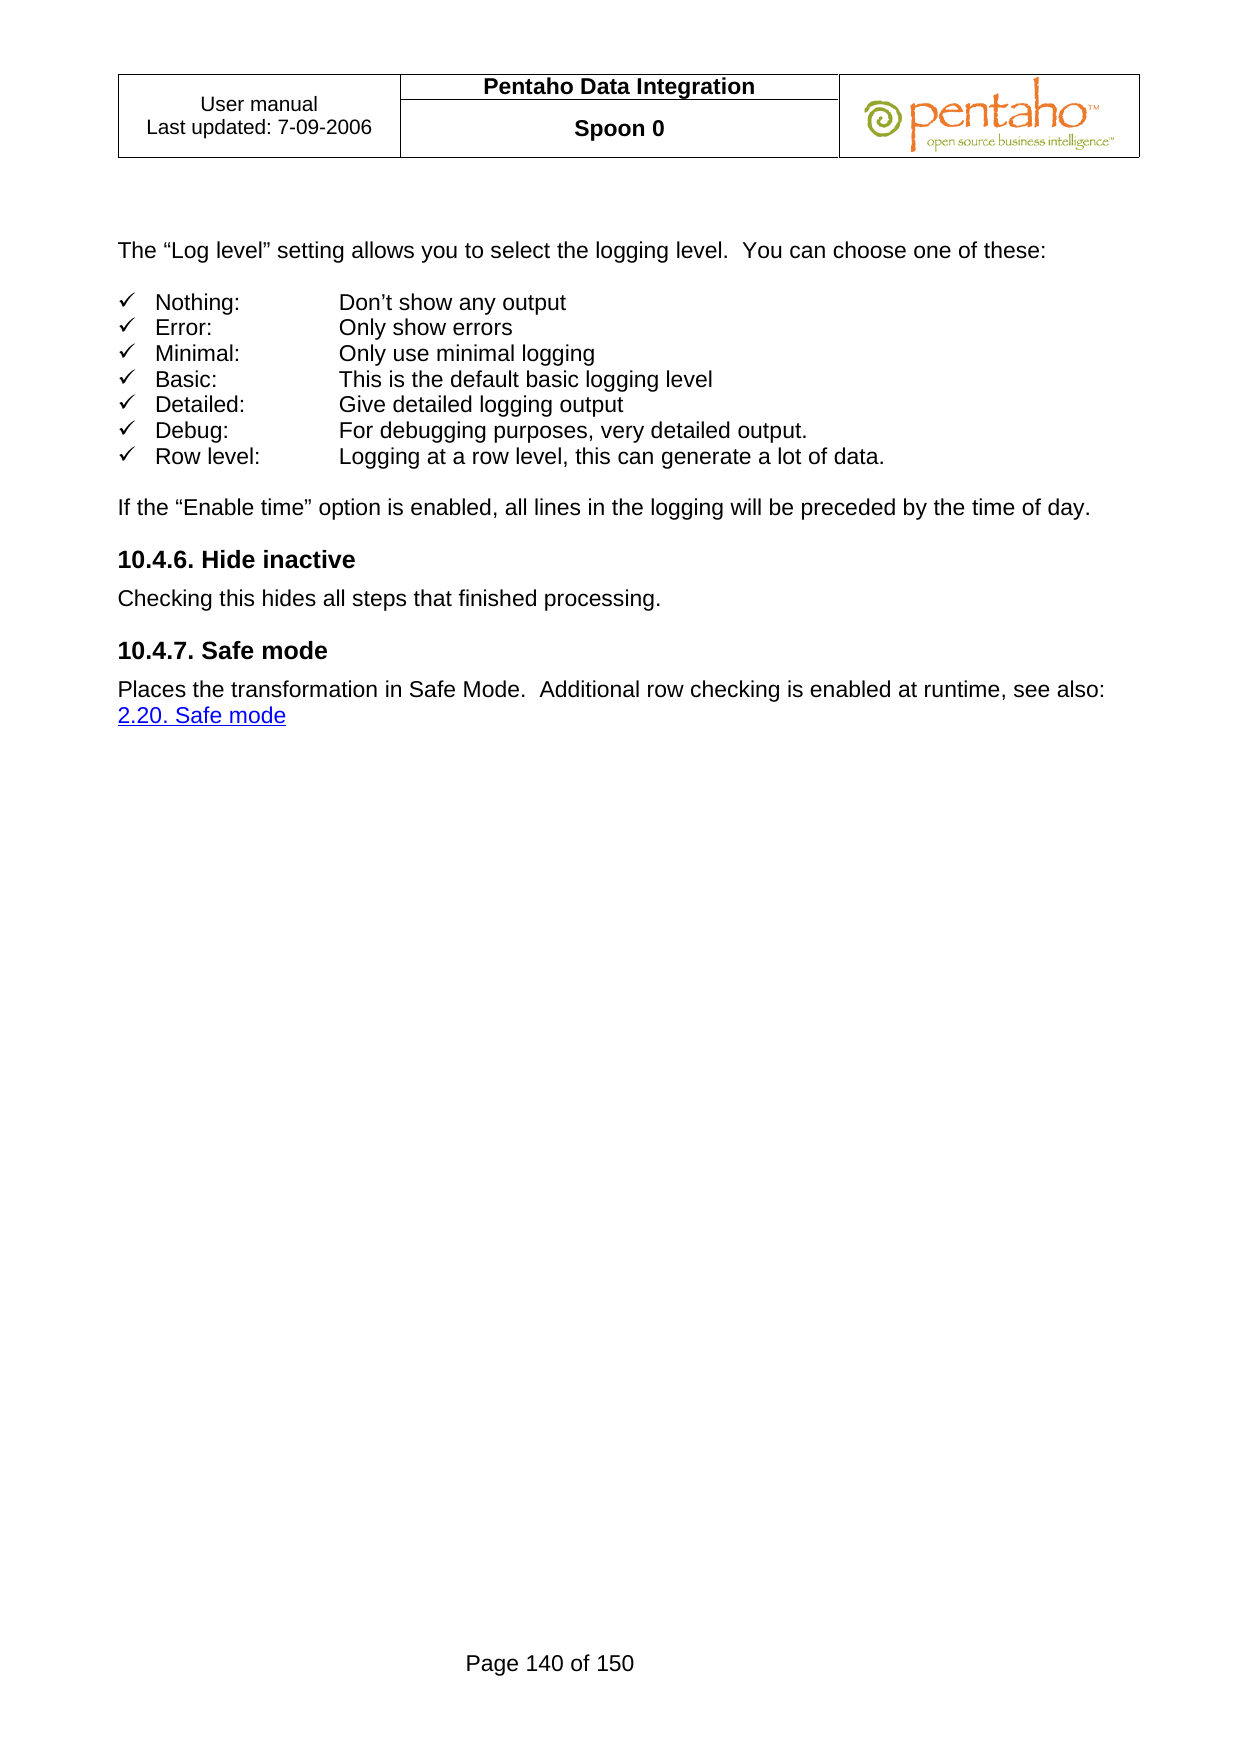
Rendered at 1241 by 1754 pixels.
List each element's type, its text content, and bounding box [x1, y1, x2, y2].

list Error: Only show errors [117, 315, 1137, 341]
subtitle Safe mode [117, 636, 1137, 664]
text The “Log level” setting allows you to select the logging level. You can choose one of these: [117, 238, 1137, 264]
text Checking this hides all steps that finished processing. [117, 586, 1137, 611]
text Places the transformation in Safe Mode. Additional row checking is enabled at runtime, see also: 2.20. Safe mode [117, 677, 1137, 728]
list Row level: Logging at a row level, this can generate a lot of data. [117, 444, 1137, 469]
list Detailed: Give detailed logging output [117, 392, 1137, 418]
list Nothing: Don’t show any output [117, 289, 1137, 315]
list Minimal: Only use minimal logging [117, 341, 1137, 366]
text If the “Enable time” option is enabled, all lines in the logging will be preceded by the time of day. [117, 495, 1137, 520]
list Debug: For debugging purposes, very detailed output. [117, 418, 1137, 444]
subtitle Hide inactive [117, 545, 1137, 573]
list Basic: This is the default basic logging level [117, 366, 1137, 392]
